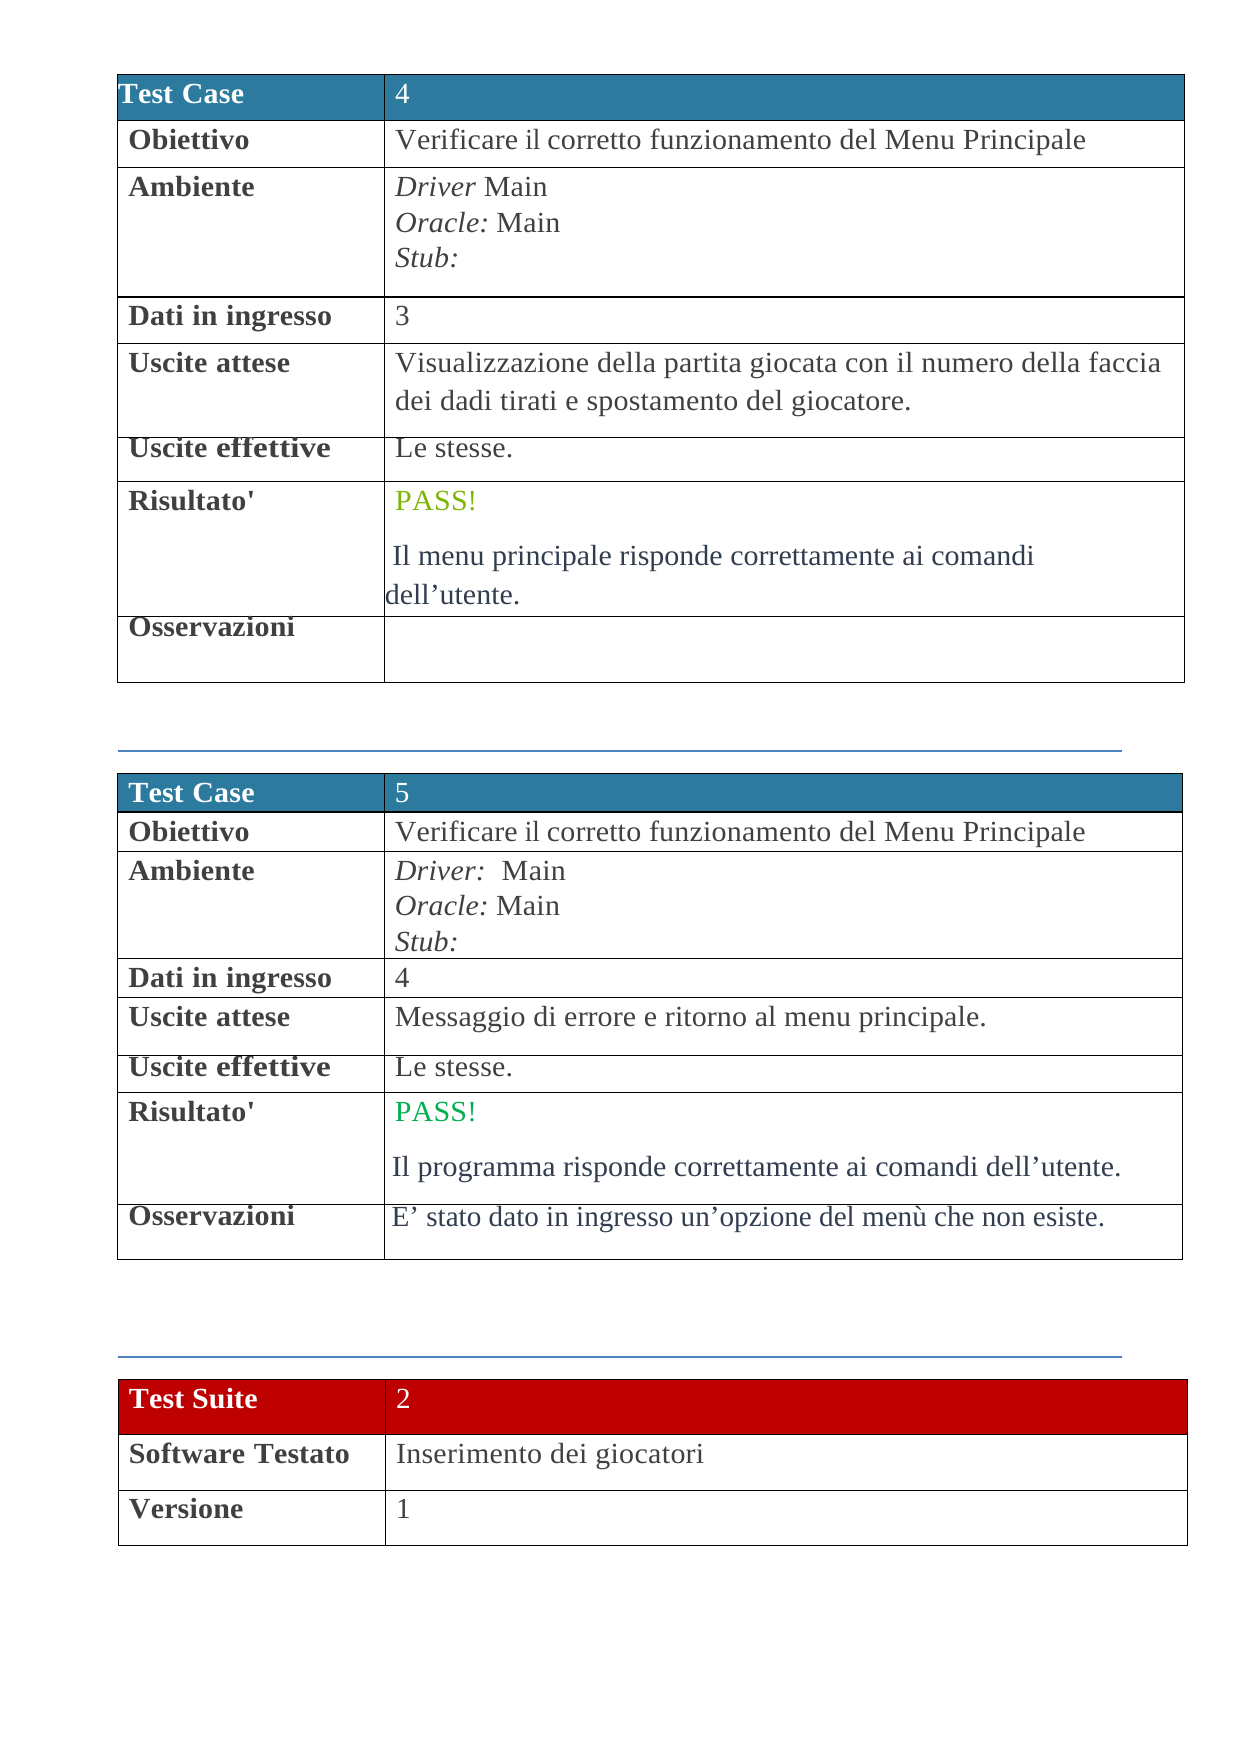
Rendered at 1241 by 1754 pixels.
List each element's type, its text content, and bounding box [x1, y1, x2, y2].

table_cell Messaggio di errore e ritorno al menu principale. [385, 998, 1182, 1055]
table_cell 4 [385, 959, 1182, 997]
table_cell [385, 617, 1184, 682]
table_cell Uscite attese [118, 998, 384, 1055]
table_cell Versione [119, 1491, 385, 1545]
table_cell Obiettivo [118, 121, 384, 167]
table_cell Software Testato [119, 1435, 385, 1489]
table_cell PASS! Il menu principale risponde correttamente ai comandi dell’utente. [385, 482, 1184, 616]
table_cell Dati in ingresso [118, 959, 384, 997]
table_cell Verificare il corretto funzionamento del Menu Principale [385, 121, 1184, 167]
table_cell Ambiente [118, 168, 384, 296]
table_header 2 [386, 1380, 1187, 1434]
table_header Test Case [118, 75, 384, 120]
table_header Test Suite [119, 1380, 385, 1434]
table_cell 3 [385, 298, 1184, 343]
table_cell Uscite attese [118, 344, 384, 437]
table_cell Risultato' [118, 1093, 384, 1204]
table_cell 1 [386, 1491, 1187, 1545]
table_cell Obiettivo [118, 813, 384, 851]
table_cell Ambiente [118, 852, 384, 958]
table_header 4 [385, 75, 1184, 120]
table_cell Dati in ingresso [118, 298, 384, 343]
table_cell Risultato' [118, 482, 384, 616]
table_header Test Case [118, 774, 384, 811]
table_cell PASS! Il programma risponde correttamente ai comandi dell’utente. [385, 1093, 1182, 1204]
table_cell Inserimento dei giocatori [386, 1435, 1187, 1489]
table_cell Osservazioni [118, 617, 384, 682]
table_cell Osservazioni [118, 1205, 384, 1259]
table_cell Visualizzazione della partita giocata con il numero della faccia dei dadi tirati e spostamento del giocatore. [385, 344, 1184, 437]
table_cell Driver Main Oracle: Main Stub: [385, 168, 1184, 296]
table_cell E’ stato dato in ingresso un’opzione del menù che non esiste. [385, 1205, 1182, 1259]
table_cell Uscite effettive [118, 438, 384, 481]
table_header 5 [385, 774, 1182, 811]
table_cell Verificare il corretto funzionamento del Menu Principale [385, 813, 1182, 851]
table_cell Le stesse. [385, 1056, 1182, 1092]
table_cell Uscite effettive [118, 1056, 384, 1092]
table_cell Le stesse. [385, 438, 1184, 481]
table_cell Driver: Main Oracle: Main Stub: [385, 852, 1182, 958]
